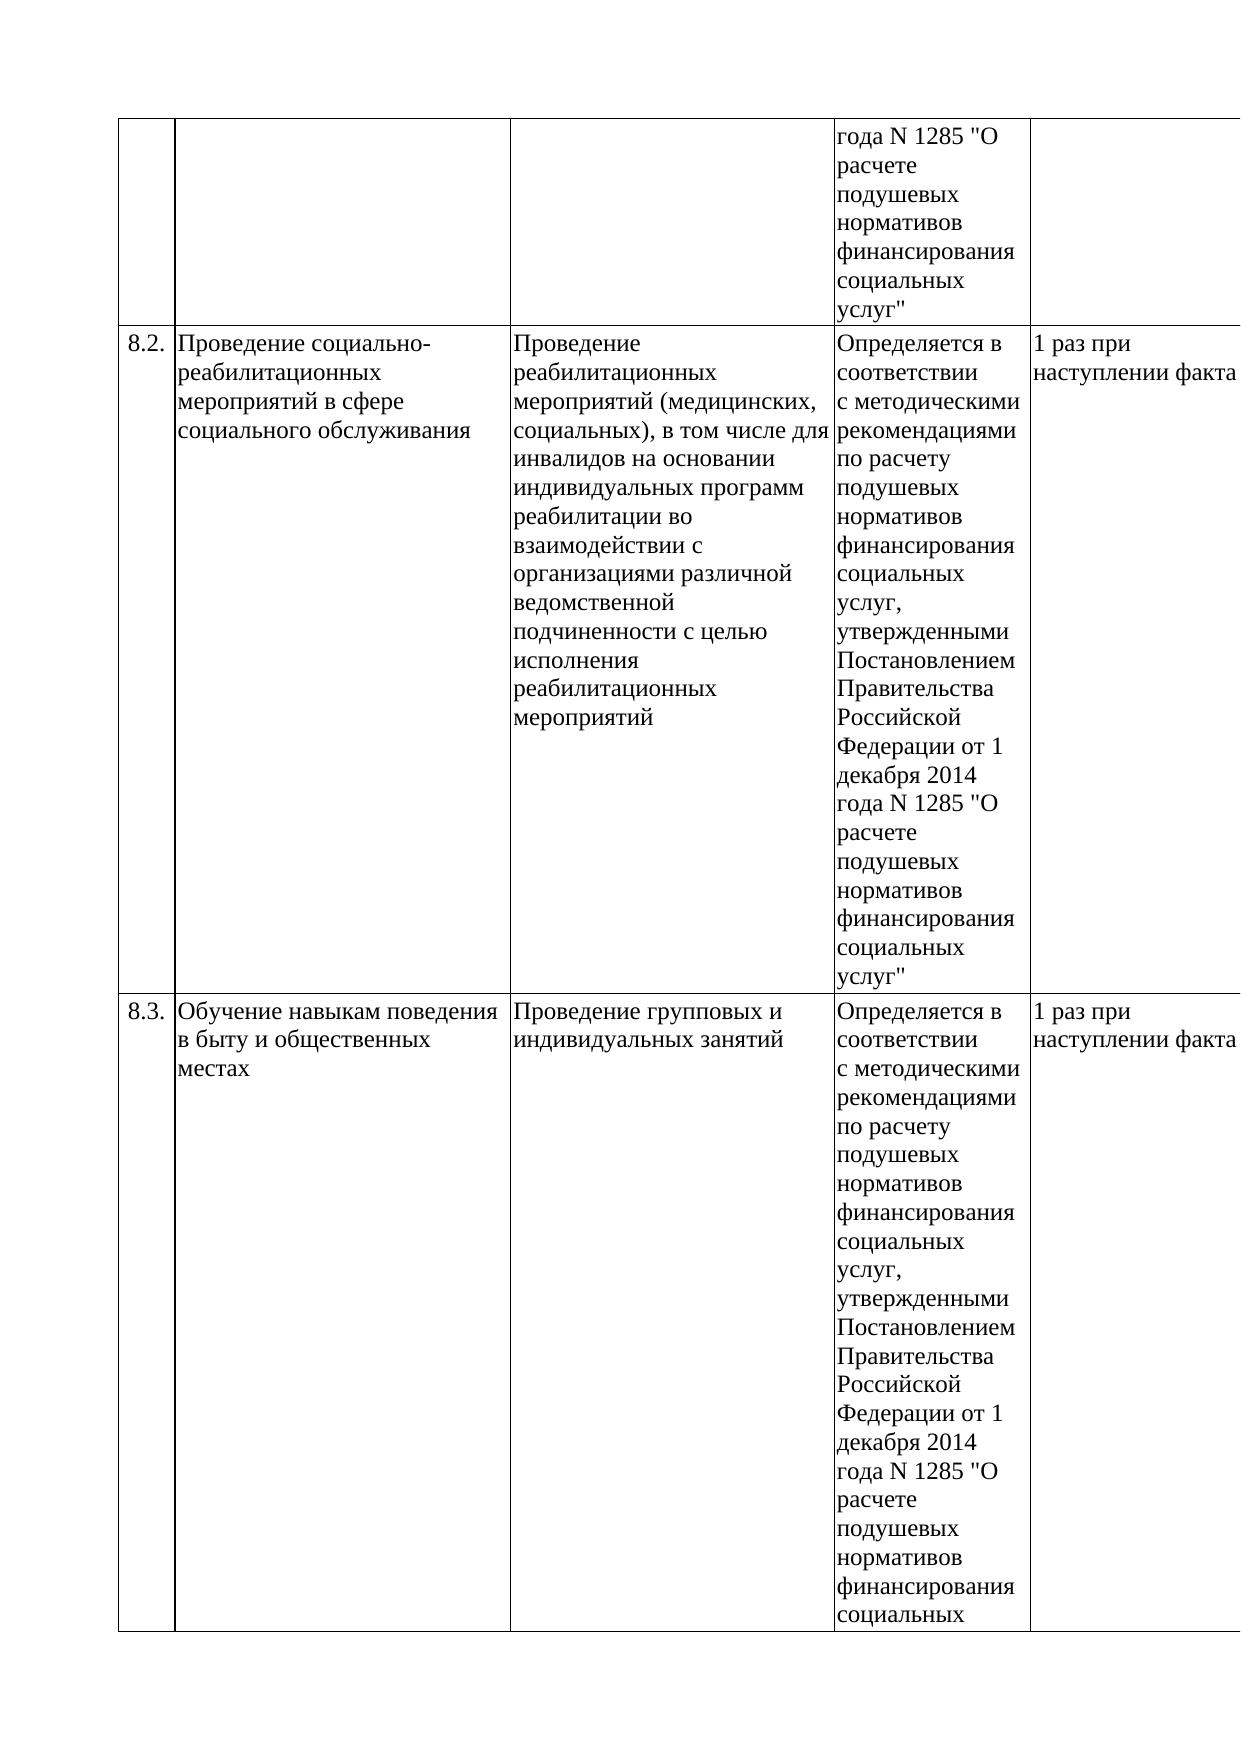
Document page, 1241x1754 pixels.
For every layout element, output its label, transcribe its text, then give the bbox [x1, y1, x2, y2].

table_cell 8.3. [119, 994, 174, 1631]
table_cell Определяется в соответствии с методическими рекомендациями по расчету подушевых нормативов финансирования социальных услуг, утвержденными Постановлением Правительства Российской Федерации от 1 декабря 2014 года N 1285 "О расчете подушевых нормативов финансирования социальных [835, 994, 1030, 1631]
table_cell года N 1285 "О расчете подушевых нормативов финансирования социальных услуг" [835, 119, 1030, 325]
table_cell [1031, 119, 1240, 325]
table_cell 1 раз при наступлении факта [1031, 326, 1240, 993]
table_cell Проведение реабилитационных мероприятий (медицинских, социальных), в том числе для инвалидов на основании индивидуальных программ реабилитации во взаимодействии с организациями различной ведомственной подчиненности с целью исполнения реабилитационных мероприятий [511, 326, 834, 993]
table_cell 8.2. [119, 326, 174, 993]
table_cell Определяется в соответствии с методическими рекомендациями по расчету подушевых нормативов финансирования социальных услуг, утвержденными Постановлением Правительства Российской Федерации от 1 декабря 2014 года N 1285 "О расчете подушевых нормативов финансирования социальных услуг" [835, 326, 1030, 993]
table_cell Проведение социально-реабилитационных мероприятий в сфере социального обслуживания [176, 326, 510, 993]
table_cell [511, 119, 834, 325]
table_cell [119, 119, 174, 325]
table_cell Обучение навыкам поведения в быту и общественных местах [176, 994, 510, 1631]
table_cell Проведение групповых и индивидуальных занятий [511, 994, 834, 1631]
table_cell [176, 119, 510, 325]
table_cell 1 раз при наступлении факта [1031, 994, 1240, 1631]
